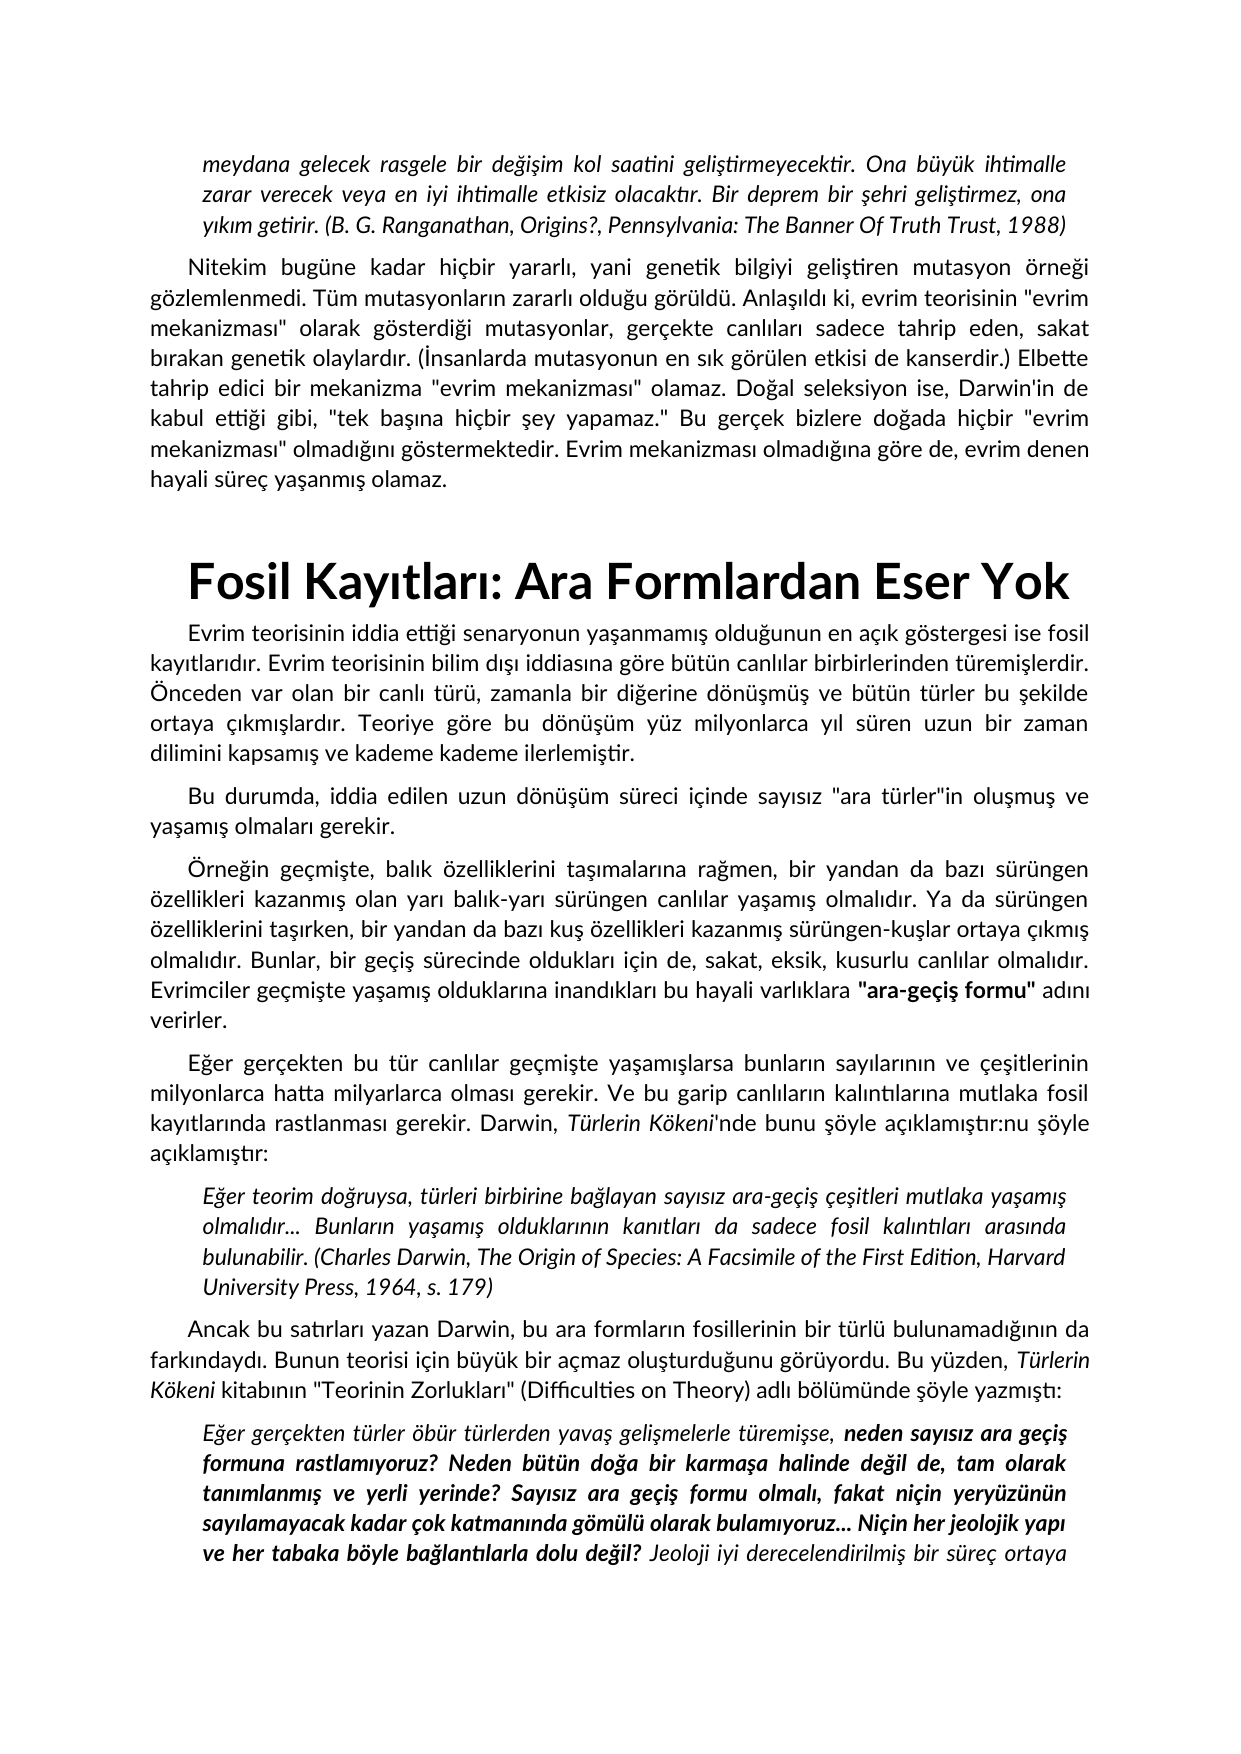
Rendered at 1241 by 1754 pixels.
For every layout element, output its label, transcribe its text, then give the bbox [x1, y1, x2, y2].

text Eğer gerçekten bu tür canlılar geçmişte yaşamışlarsa bunların sayılarının ve çeşitlerinin milyonlarca hatta milyarlarca olması gerekir. Ve bu garip canlıların kalıntılarına mutlaka fosil kayıtlarında rastlanması gerekir. Darwin, Türlerin Kökeni'nde bunu şöyle açıklamıştır:nu şöyle açıklamıştır: [150, 1048, 1090, 1167]
text meydana gelecek rasgele bir değişim kol saatini geliştirmeyecektir. Ona büyük ihtimalle zarar verecek veya en iyi ihtimalle etkisiz olacaktır. Bir deprem bir şehri geliştirmez, ona yıkım getirir. (B. G. Ranganathan, Origins?, Pennsylvania: The Banner Of Truth Trust, 1988) [202, 150, 1068, 238]
text Bu durumda, iddia edilen uzun dönüşüm süreci içinde sayısız "ara türler"in oluşmuş ve yaşamış olmaları gerekir. [150, 782, 1090, 839]
text Eğer gerçekten türler öbür türlerden yavaş gelişmelerle türemişse, neden sayısız ara geçiş formuna rastlamıyoruz? Neden bütün doğa bir karmaşa halinde değil de, tam olarak tanımlanmış ve yerli yerinde? Sayısız ara geçiş formu olmalı, fakat niçin yeryüzünün sayılamayacak kadar çok katmanında gömülü olarak bulamıyoruz... Niçin her jeolojik yapı ve her tabaka böyle bağlantılarla dolu değil? Jeoloji iyi derecelendirilmiş bir süreç ortaya [202, 1418, 1068, 1567]
text Ancak bu satırları yazan Darwin, bu ara formların fosillerinin bir türlü bulunamadığının da farkındaydı. Bunun teorisi için büyük bir açmaz oluşturduğunu görüyordu. Bu yüzden, Türlerin Kökeni kitabının "Teorinin Zorlukları" (Difficulties on Theory) adlı bölümünde şöyle yazmıştı: [150, 1315, 1090, 1403]
text Örneğin geçmişte, balık özelliklerini taşımalarına rağmen, bir yandan da bazı sürüngen özellikleri kazanmış olan yarı balık-yarı sürüngen canlılar yaşamış olmalıdır. Ya da sürüngen özelliklerini taşırken, bir yandan da bazı kuş özellikleri kazanmış sürüngen-kuşlar ortaya çıkmış olmalıdır. Bunlar, bir geçiş sürecinde oldukları için de, sakat, eksik, kusurlu canlılar olmalıdır. Evrimciler geçmişte yaşamış olduklarına inandıkları bu hayali varlıklara "ara-geçiş formu" adını verirler. [150, 855, 1090, 1033]
subtitle Fosil Kayıtları: Ara Formlardan Eser Yok [187, 550, 1090, 610]
text Evrim teorisinin iddia ettiği senaryonun yaşanmamış olduğunun en açık göstergesi ise fosil kayıtlarıdır. Evrim teorisinin bilim dışı iddiasına göre bütün canlılar birbirlerinden türemişlerdir. Önceden var olan bir canlı türü, zamanla bir diğerine dönüşmüş ve bütün türler bu şekilde ortaya çıkmışlardır. Teoriye göre bu dönüşüm yüz milyonlarca yıl süren uzun bir zaman dilimini kapsamış ve kademe kademe ilerlemiştir. [150, 618, 1090, 767]
text Eğer teorim doğruysa, türleri birbirine bağlayan sayısız ara-geçiş çeşitleri mutlaka yaşamış olmalıdır... Bunların yaşamış olduklarının kanıtları da sadece fosil kalıntıları arasında bulunabilir. (Charles Darwin, The Origin of Species: A Facsimile of the First Edition, Harvard University Press, 1964, s. 179) [202, 1182, 1068, 1300]
text Nitekim bugüne kadar hiçbir yararlı, yani genetik bilgiyi geliştiren mutasyon örneği gözlemlenmedi. Tüm mutasyonların zararlı olduğu görüldü. Anlaşıldı ki, evrim teorisinin "evrim mekanizması" olarak gösterdiği mutasyonlar, gerçekte canlıları sadece tahrip eden, sakat bırakan genetik olaylardır. (İnsanlarda mutasyonun en sık görülen etkisi de kanserdir.) Elbette tahrip edici bir mekanizma "evrim mekanizması" olamaz. Doğal seleksiyon ise, Darwin'in de kabul ettiği gibi, "tek başına hiçbir şey yapamaz." Bu gerçek bizlere doğada hiçbir "evrim mekanizması" olmadığını göstermektedir. Evrim mekanizması olmadığına göre de, evrim denen hayali süreç yaşanmış olamaz. [150, 253, 1090, 492]
